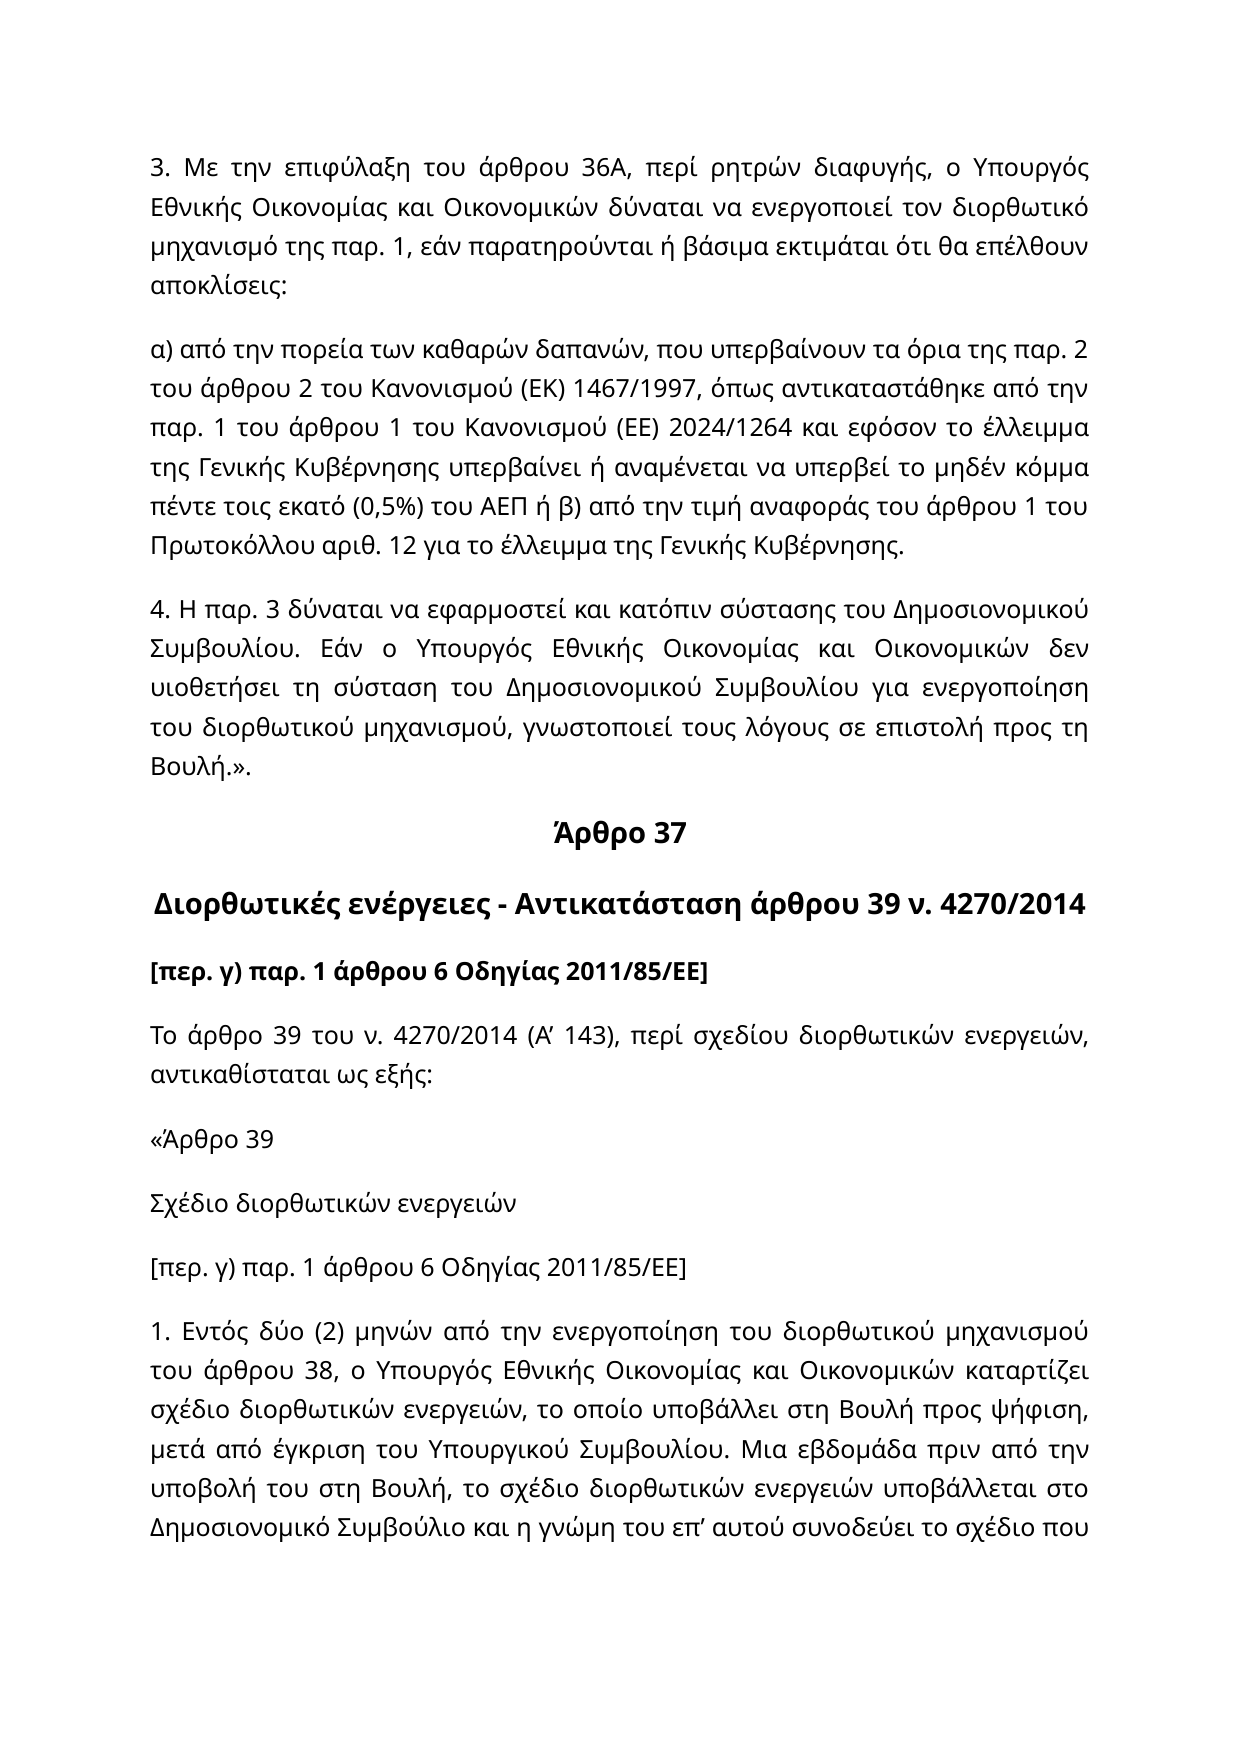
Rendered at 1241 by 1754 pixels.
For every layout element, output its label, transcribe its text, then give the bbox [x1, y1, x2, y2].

text 1. Εντός δύο (2) μηνών από την ενεργοποίηση του διορθωτικού μηχανισμού του άρθρου 38, ο Υπουργός Εθνικής Οικονομίας και Οικονομικών καταρτίζει σχέδιο διορθωτικών ενεργειών, το οποίο υποβάλλει στη Βουλή προς ψήφιση, μετά από έγκριση του Υπουργικού Συμβουλίου. Μια εβδομάδα πριν από την υποβολή του στη Βουλή, το σχέδιο διορθωτικών ενεργειών υποβάλλεται στο Δημοσιονομικό Συμβούλιο και η γνώμη του επ’ αυτού συνοδεύει το σχέδιο που [150, 1314, 1090, 1544]
subtitle Διορθωτικές ενέργειες - Αντικατάσταση άρθρου 39 ν. 4270/2014 [150, 883, 1090, 923]
text 3. Με την επιφύλαξη του άρθρου 36Α, περί ρητρών διαφυγής, ο Υπουργός Εθνικής Οικονομίας και Οικονομικών δύναται να ενεργοποιεί τον διορθωτικό μηχανισμό της παρ. 1, εάν παρατηρούνται ή βάσιμα εκτιμάται ότι θα επέλθουν αποκλίσεις: [150, 150, 1090, 302]
text 4. Η παρ. 3 δύναται να εφαρμοστεί και κατόπιν σύστασης του Δημοσιονομικού Συμβουλίου. Εάν ο Υπουργός Εθνικής Οικονομίας και Οικονομικών δεν υιοθετήσει τη σύσταση του Δημοσιονομικού Συμβουλίου για ενεργοποίηση του διορθωτικού μηχανισμού, γνωστοποιεί τους λόγους σε επιστολή προς τη Βουλή.». [150, 592, 1090, 782]
text [περ. γ) παρ. 1 άρθρου 6 Οδηγίας 2011/85/ΕΕ] [150, 954, 1090, 988]
text Σχέδιο διορθωτικών ενεργειών [150, 1185, 1090, 1219]
text [περ. γ) παρ. 1 άρθρου 6 Οδηγίας 2011/85/ΕΕ] [150, 1249, 1090, 1284]
text Το άρθρο 39 του ν. 4270/2014 (Α’ 143), περί σχεδίου διορθωτικών ενεργειών, αντικαθίσταται ως εξής: [150, 1018, 1090, 1091]
subtitle Άρθρο 37 [150, 812, 1090, 852]
text α) από την πορεία των καθαρών δαπανών, που υπερβαίνουν τα όρια της παρ. 2 του άρθρου 2 του Κανονισμού (ΕΚ) 1467/1997, όπως αντικαταστάθηκε από την παρ. 1 του άρθρου 1 του Κανονισμού (ΕΕ) 2024/1264 και εφόσον το έλλειμμα της Γενικής Κυβέρνησης υπερβαίνει ή αναμένεται να υπερβεί το μηδέν κόμμα πέντε τοις εκατό (0,5%) του ΑΕΠ ή β) από την τιμή αναφοράς του άρθρου 1 του Πρωτοκόλλου αριθ. 12 για το έλλειμμα της Γενικής Κυβέρνησης. [150, 332, 1090, 562]
text «Άρθρο 39 [150, 1121, 1090, 1155]
